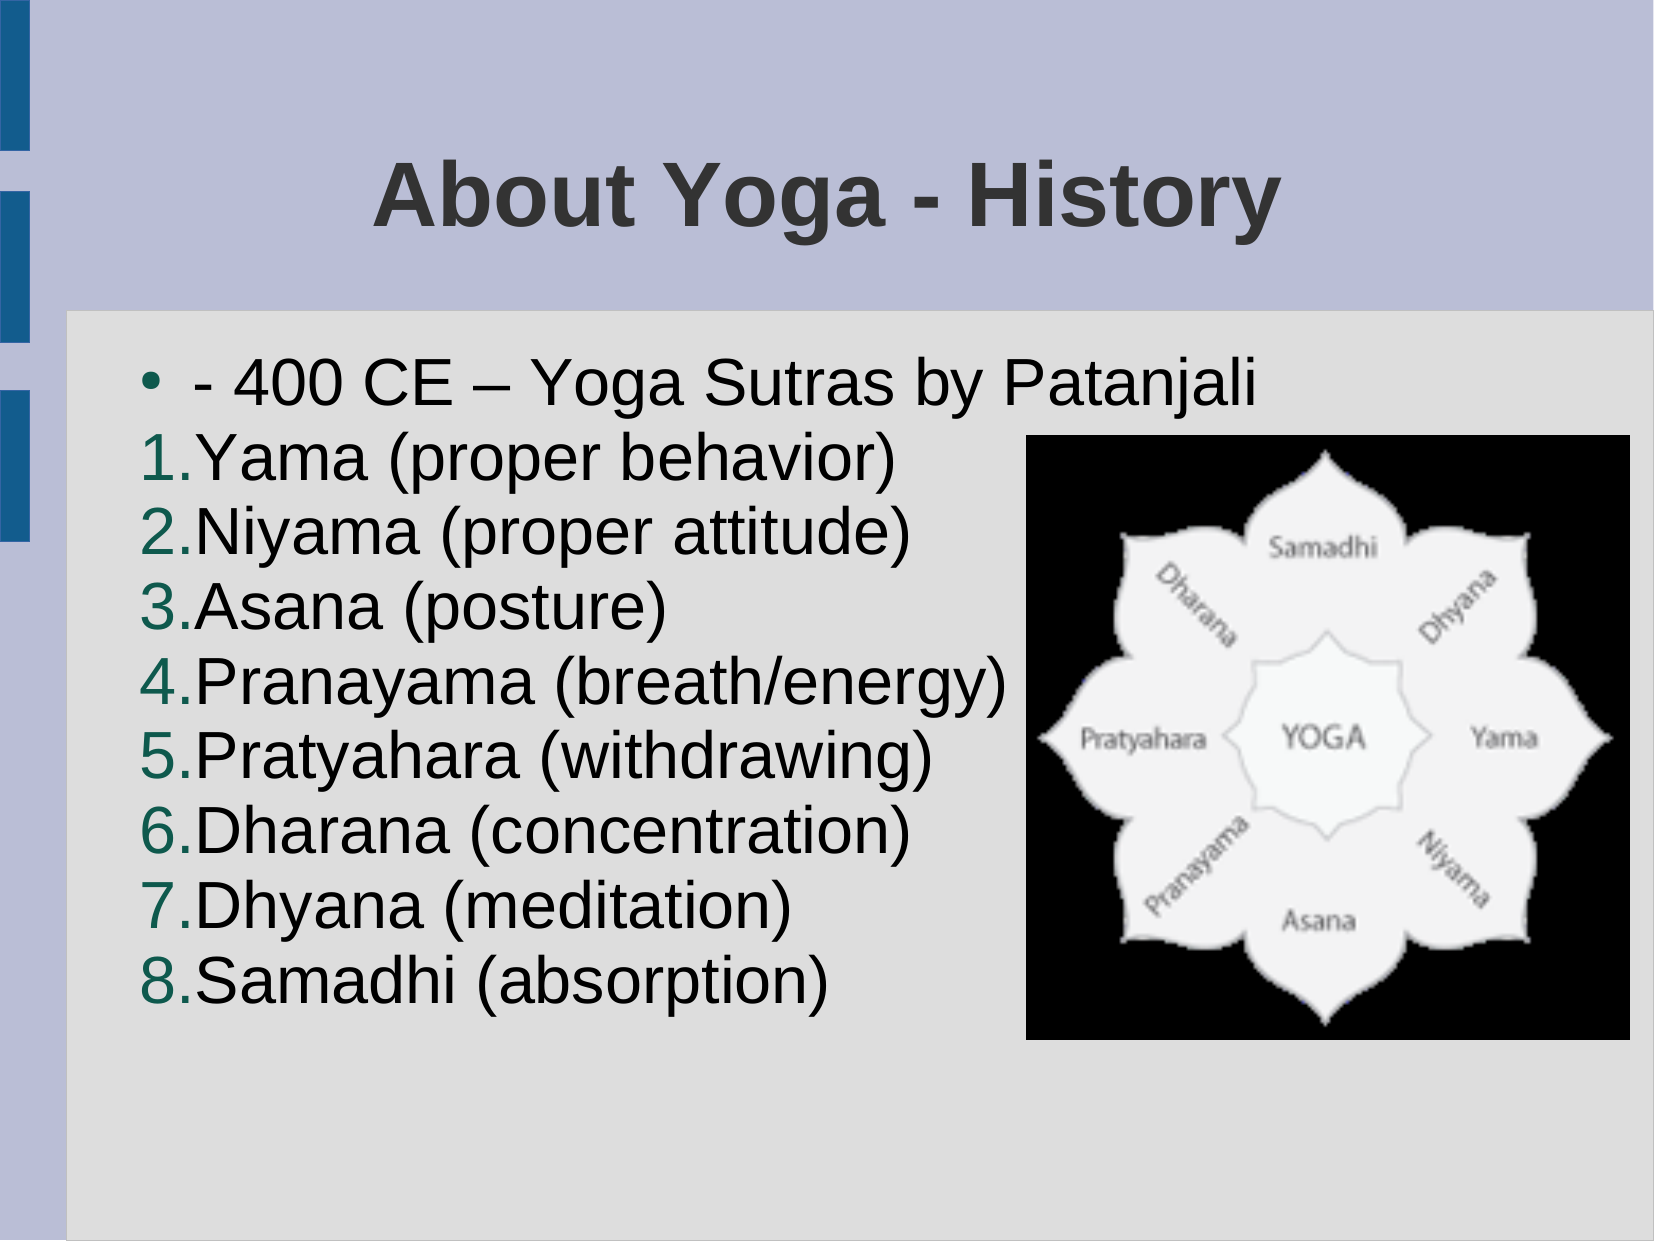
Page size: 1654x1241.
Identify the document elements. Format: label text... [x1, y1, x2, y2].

picture [1026, 435, 1630, 1040]
list - 400 CE – Yoga Sutras by Patanjali Yama (proper behavior) Niyama (proper attitude) Asana (posture) Pranayama (breath/energy) Pratyahara (withdrawing) Dharana (concentration) Dhyana (meditation) Samadhi (absorption) [121, 344, 1534, 1127]
title About Yoga - History [121, 91, 1534, 299]
